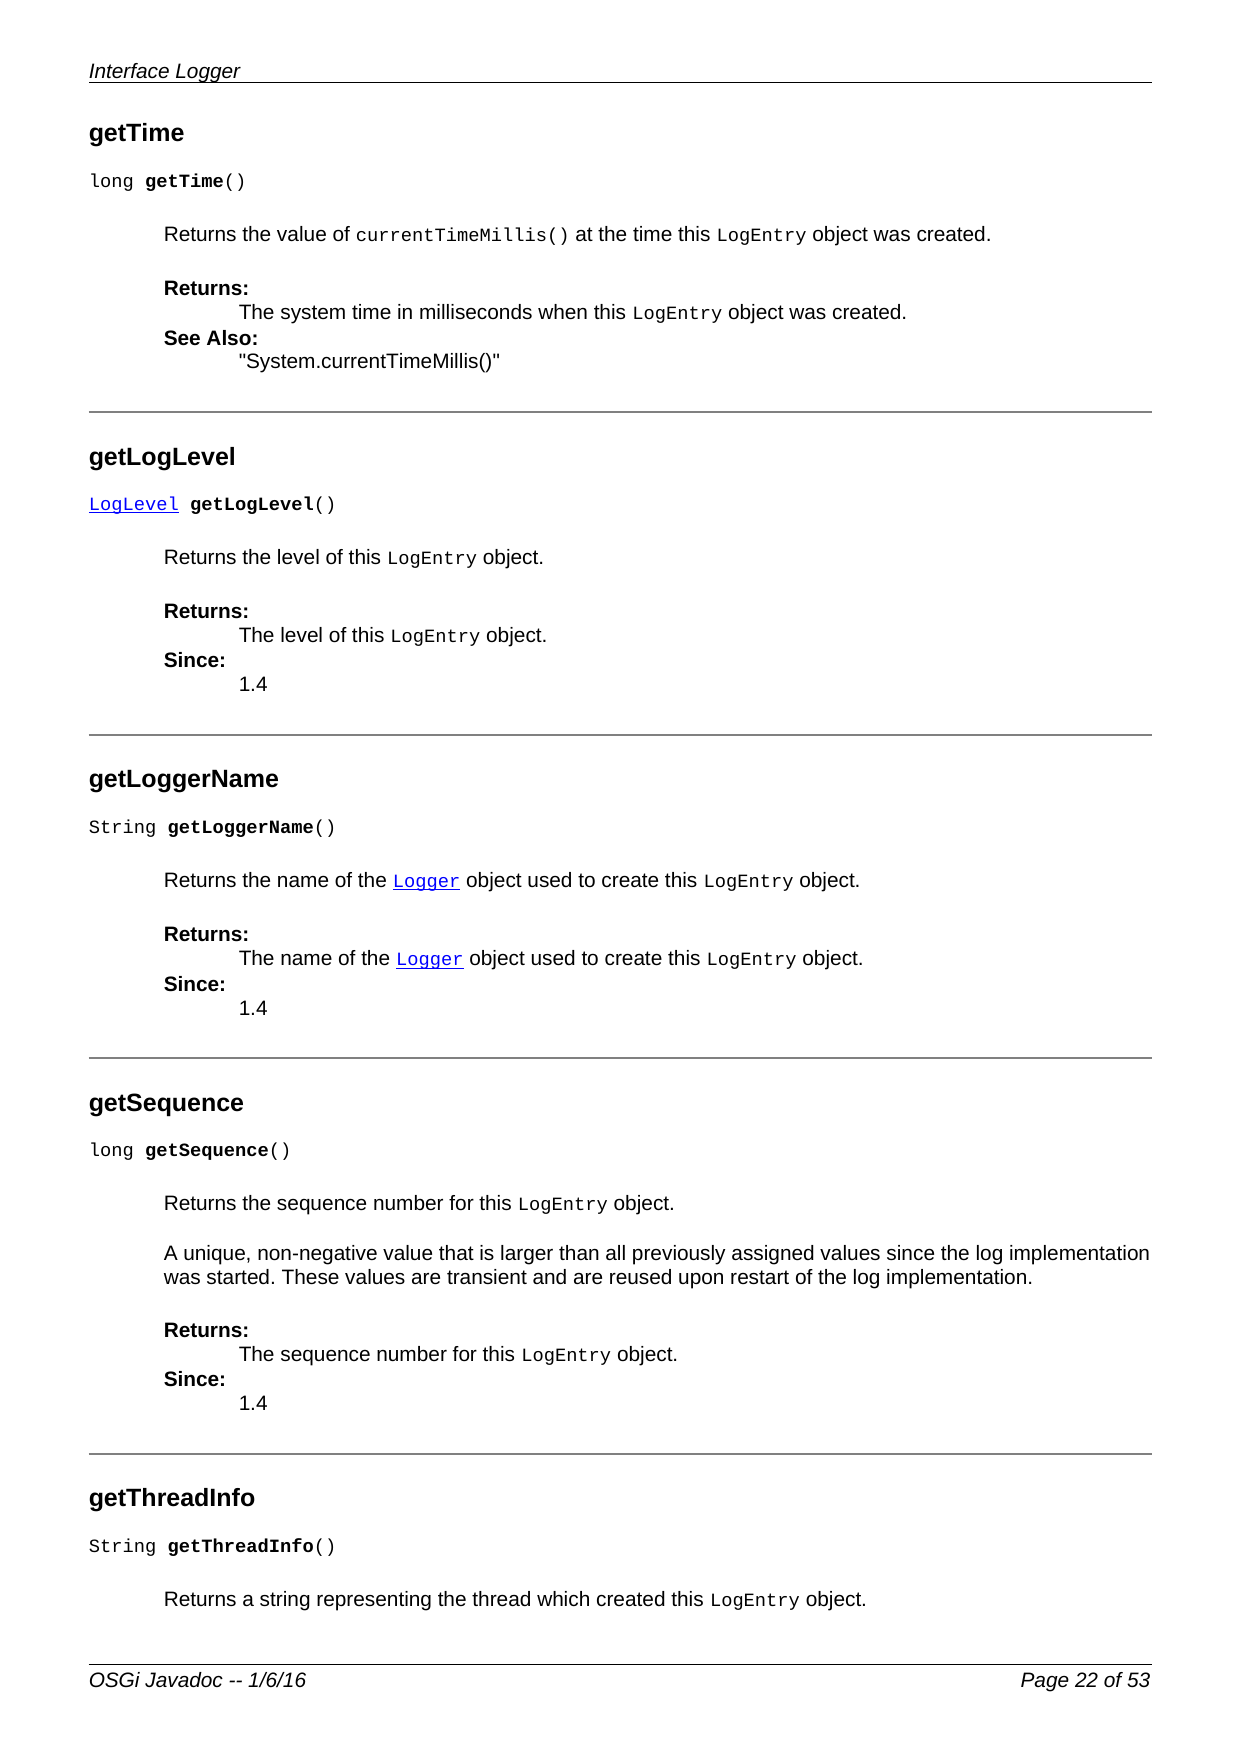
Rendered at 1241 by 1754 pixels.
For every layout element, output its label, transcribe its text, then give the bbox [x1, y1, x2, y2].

text LogLevel getLogLevel() [88, 494, 1152, 516]
text Returns: [163, 1318, 1152, 1342]
text Returns: [163, 599, 1152, 623]
text Returns the name of the Logger object used to create this LogEntry object. [163, 868, 1152, 893]
text The name of the Logger object used to create this LogEntry object. [238, 946, 1152, 971]
subtitle getTime [88, 118, 1152, 147]
text Returns the level of this LogEntry object. [163, 545, 1152, 570]
text 1.4 [238, 672, 1152, 696]
subtitle getLogLevel [88, 441, 1152, 470]
text String getLoggerName() [88, 817, 1152, 839]
text "System.currentTimeMillis()" [238, 349, 1152, 373]
text Returns: [163, 922, 1152, 946]
text Since: [163, 1367, 1152, 1391]
subtitle getLoggerName [88, 764, 1152, 793]
text Returns a string representing the thread which created this LogEntry object. [163, 1587, 1152, 1612]
text Returns the sequence number for this LogEntry object. [163, 1191, 1152, 1216]
text The sequence number for this LogEntry object. [238, 1342, 1152, 1367]
text A unique, non-negative value that is larger than all previously assigned values since the log implementation was started. These values are transient and are reused upon restart of the log implementation. [163, 1241, 1152, 1289]
subtitle getSequence [88, 1087, 1152, 1116]
text Returns: [163, 276, 1152, 300]
text The system time in milliseconds when this LogEntry object was created. [238, 300, 1152, 325]
text Since: [163, 971, 1152, 995]
text long getSequence() [88, 1140, 1152, 1162]
subtitle getThreadInfo [88, 1483, 1152, 1512]
text String getThreadInfo() [88, 1536, 1152, 1558]
text See Also: [163, 325, 1152, 349]
text Since: [163, 648, 1152, 672]
text long getTime() [88, 171, 1152, 193]
text 1.4 [238, 995, 1152, 1019]
text 1.4 [238, 1391, 1152, 1415]
text Returns the value of currentTimeMillis() at the time this LogEntry object was created. [163, 222, 1152, 247]
text The level of this LogEntry object. [238, 623, 1152, 648]
